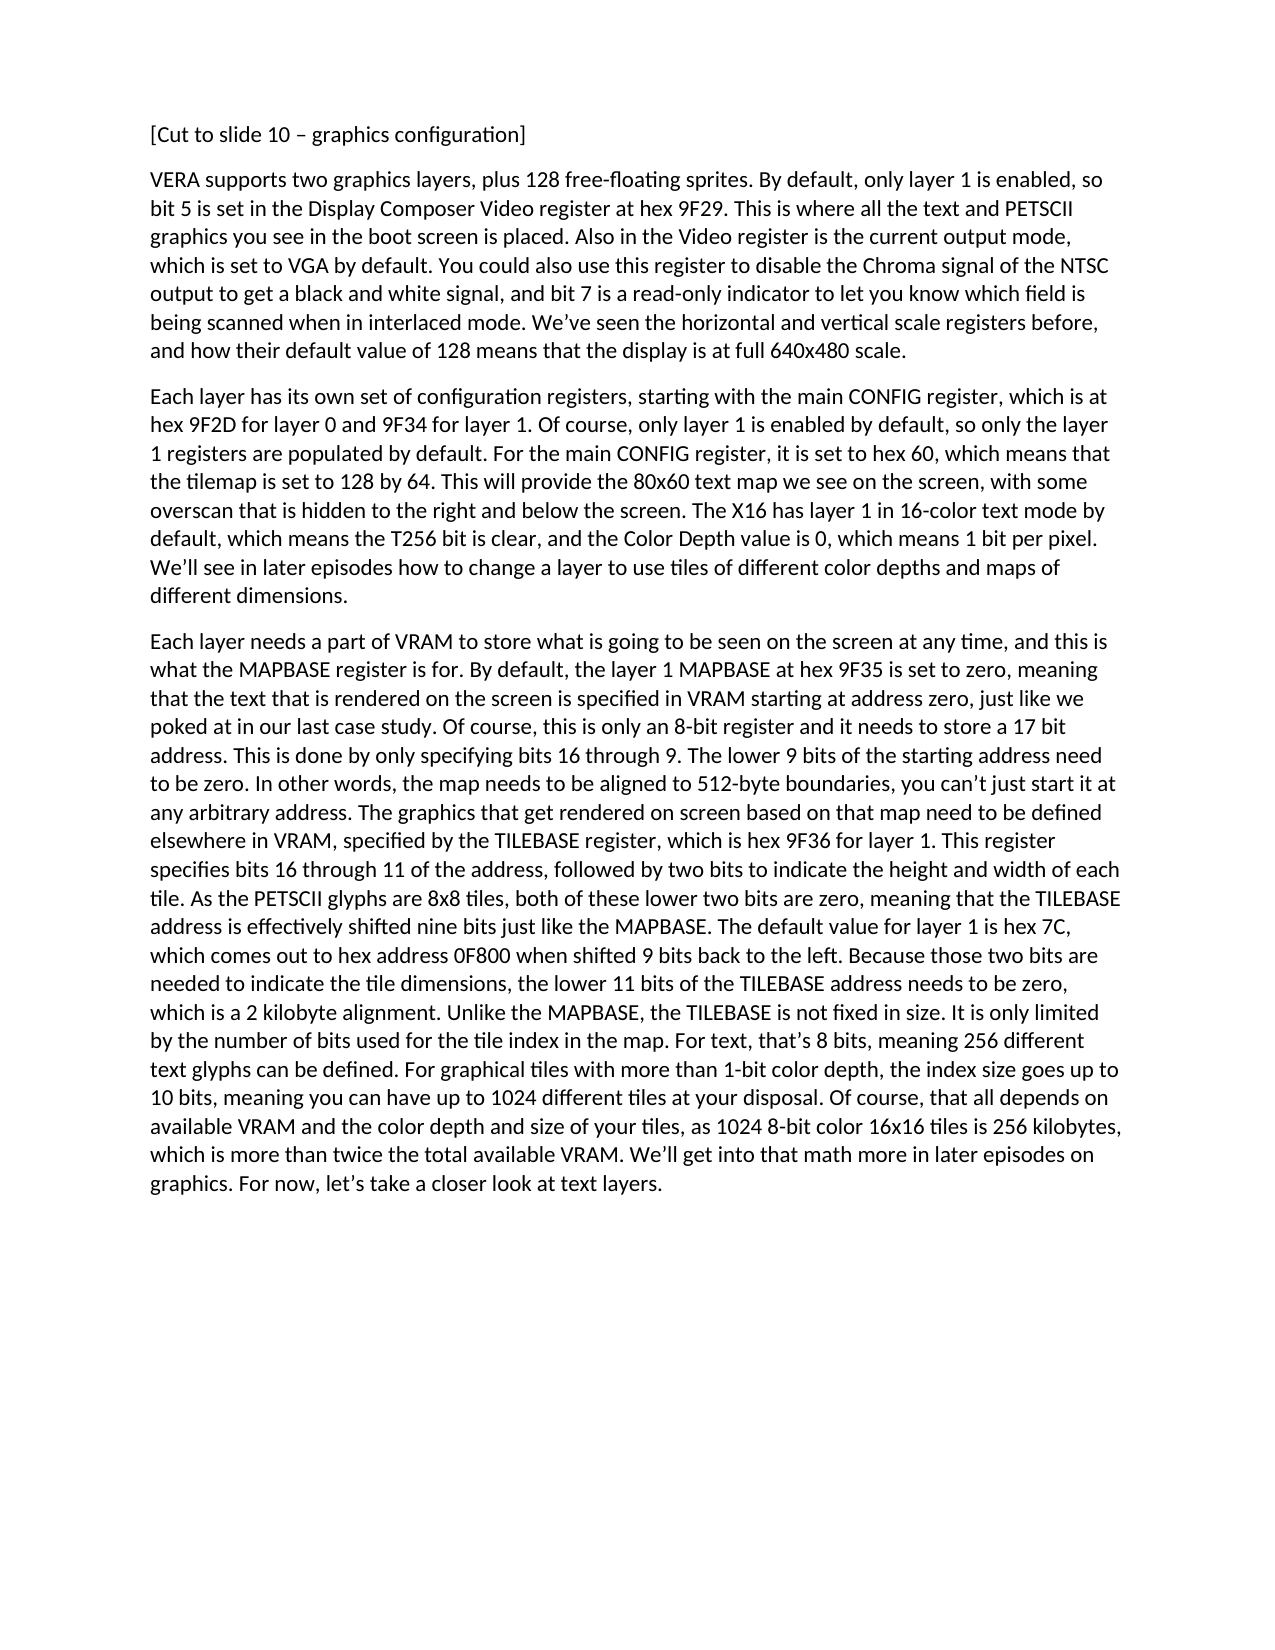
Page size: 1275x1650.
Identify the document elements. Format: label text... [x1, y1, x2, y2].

text VERA supports two graphics layers, plus 128 free-floating sprites. By default, only layer 1 is enabled, so bit 5 is set in the Display Composer Video register at hex 9F29. This is where all the text and PETSCII graphics you see in the boot screen is placed. Also in the Video register is the current output mode, which is set to VGA by default. You could also use this register to disable the Chroma signal of the NTSC output to get a black and white signal, and bit 7 is a read-only indicator to let you know which field is being scanned when in interlaced mode. We’ve seen the horizontal and vertical scale registers before, and how their default value of 128 means that the display is at full 640x480 scale. [150, 165, 1125, 365]
text Each layer needs a part of VRAM to store what is going to be seen on the screen at any time, and this is what the MAPBASE register is for. By default, the layer 1 MAPBASE at hex 9F35 is set to zero, meaning that the text that is rendered on the screen is specified in VRAM starting at address zero, just like we poked at in our last case study. Of course, this is only an 8-bit register and it needs to store a 17 bit address. This is done by only specifying bits 16 through 9. The lower 9 bits of the starting address need to be zero. In other words, the map needs to be aligned to 512-byte boundaries, you can’t just start it at any arbitrary address. The graphics that get rendered on screen based on that map need to be defined elsewhere in VRAM, specified by the TILEBASE register, which is hex 9F36 for layer 1. This register specifies bits 16 through 11 of the address, followed by two bits to indicate the height and width of each tile. As the PETSCII glyphs are 8x8 tiles, both of these lower two bits are zero, meaning that the TILEBASE address is effectively shifted nine bits just like the MAPBASE. The default value for layer 1 is hex 7C, which comes out to hex address 0F800 when shifted 9 bits back to the left. Because those two bits are needed to indicate the tile dimensions, the lower 11 bits of the TILEBASE address needs to be zero, which is a 2 kilobyte alignment. Unlike the MAPBASE, the TILEBASE is not fixed in size. It is only limited by the number of bits used for the tile index in the map. For text, that’s 8 bits, meaning 256 different text glyphs can be defined. For graphical tiles with more than 1-bit color depth, the index size goes up to 10 bits, meaning you can have up to 1024 different tiles at your disposal. Of course, that all depends on available VRAM and the color depth and size of your tiles, as 1024 8-bit color 16x16 tiles is 256 kilobytes, which is more than twice the total available VRAM. We’ll get into that math more in later episodes on graphics. For now, let’s take a closer look at text layers. [150, 627, 1125, 1197]
text [Cut to slide 10 – graphics configuration] [150, 120, 1125, 148]
text Each layer has its own set of configuration registers, starting with the main CONFIG register, which is at hex 9F2D for layer 0 and 9F34 for layer 1. Of course, only layer 1 is enabled by default, so only the layer 1 registers are populated by default. For the main CONFIG register, it is set to hex 60, which means that the tilemap is set to 128 by 64. This will provide the 80x60 text map we see on the screen, with some overscan that is hidden to the right and below the screen. The X16 has layer 1 in 16-color text mode by default, which means the T256 bit is clear, and the Color Depth value is 0, which means 1 bit per pixel. We’ll see in later episodes how to change a layer to use tiles of different color depths and maps of different dimensions. [150, 382, 1125, 610]
